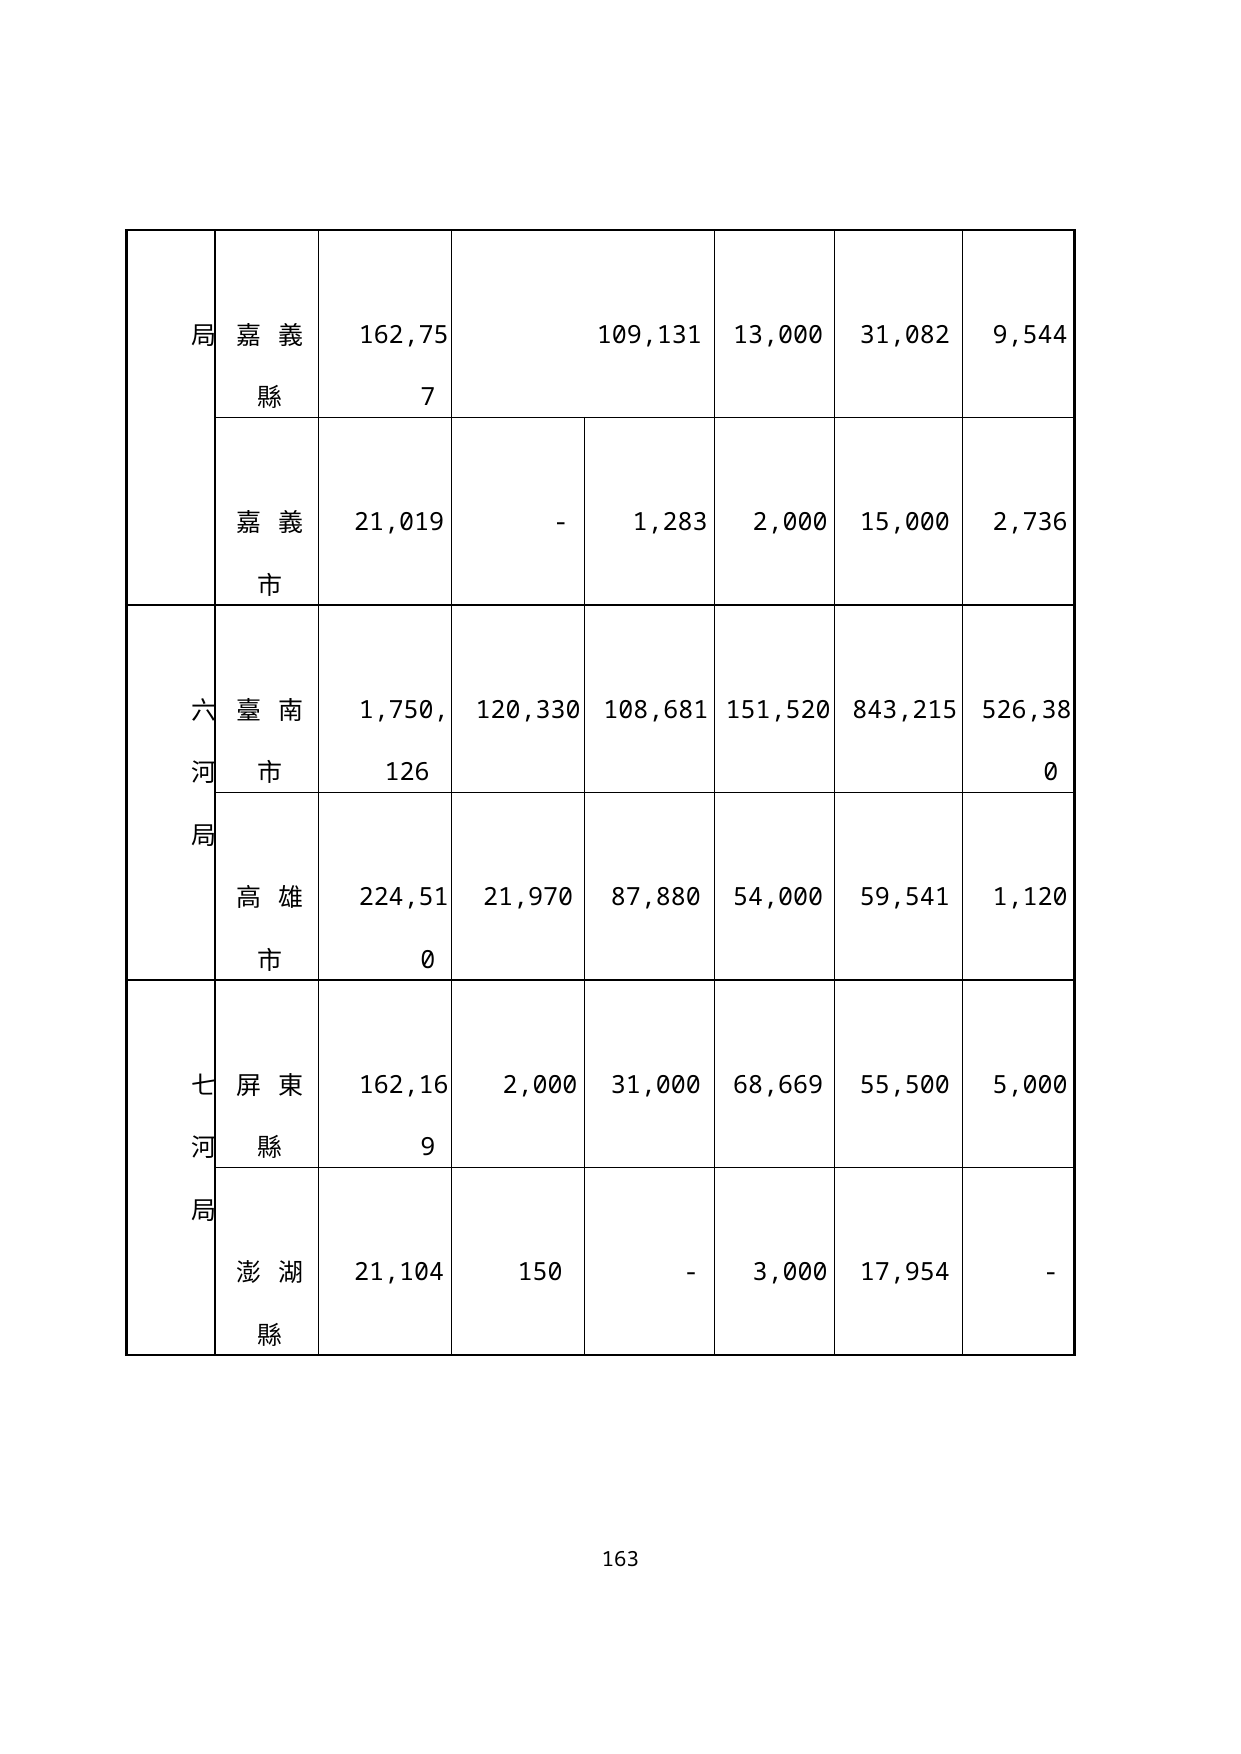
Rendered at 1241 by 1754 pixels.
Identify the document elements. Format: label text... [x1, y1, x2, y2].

table_cell 高雄市 [216, 793, 318, 979]
table_cell 5,000 [963, 981, 1073, 1167]
table_cell 120,330 [452, 606, 584, 792]
table_cell 150 [452, 1168, 584, 1354]
table_cell 13,000 [715, 231, 834, 417]
table_cell - [452, 418, 584, 604]
table_cell 31,082 [835, 231, 962, 417]
table_cell 109,131 [452, 231, 714, 417]
table_cell 2,000 [715, 418, 834, 604]
table_cell 162,757 [319, 231, 451, 417]
table_cell 87,880 [585, 793, 714, 979]
table_cell 54,000 [715, 793, 834, 979]
table_cell - [963, 1168, 1073, 1354]
table_cell 局 [128, 231, 214, 604]
table_cell - [585, 1168, 714, 1354]
table_cell 七河局 [128, 981, 214, 1354]
table_cell 9,544 [963, 231, 1073, 417]
table_cell 526,380 [963, 606, 1073, 792]
table_cell 843,215 [835, 606, 962, 792]
table_cell 2,000 [452, 981, 584, 1167]
table_cell 1,283 [585, 418, 714, 604]
table_cell 2,736 [963, 418, 1073, 604]
table_cell 3,000 [715, 1168, 834, 1354]
table_cell 嘉義縣 [216, 231, 318, 417]
table_cell 162,169 [319, 981, 451, 1167]
table_cell 21,019 [319, 418, 451, 604]
table_cell 15,000 [835, 418, 962, 604]
table_cell 澎湖縣 [216, 1168, 318, 1354]
table_cell 17,954 [835, 1168, 962, 1354]
table_cell 224,510 [319, 793, 451, 979]
table_cell 臺南市 [216, 606, 318, 792]
table_cell 108,681 [585, 606, 714, 792]
table_cell 六河局 [128, 606, 214, 979]
table_cell 68,669 [715, 981, 834, 1167]
table_cell 31,000 [585, 981, 714, 1167]
table_cell 55,500 [835, 981, 962, 1167]
table_cell 21,104 [319, 1168, 451, 1354]
table_cell 1,120 [963, 793, 1073, 979]
table_cell 151,520 [715, 606, 834, 792]
table_cell 59,541 [835, 793, 962, 979]
table_cell 屏東縣 [216, 981, 318, 1167]
table_cell 嘉義市 [216, 418, 318, 604]
table_cell 21,970 [452, 793, 584, 979]
table_cell 1,750,126 [319, 606, 451, 792]
